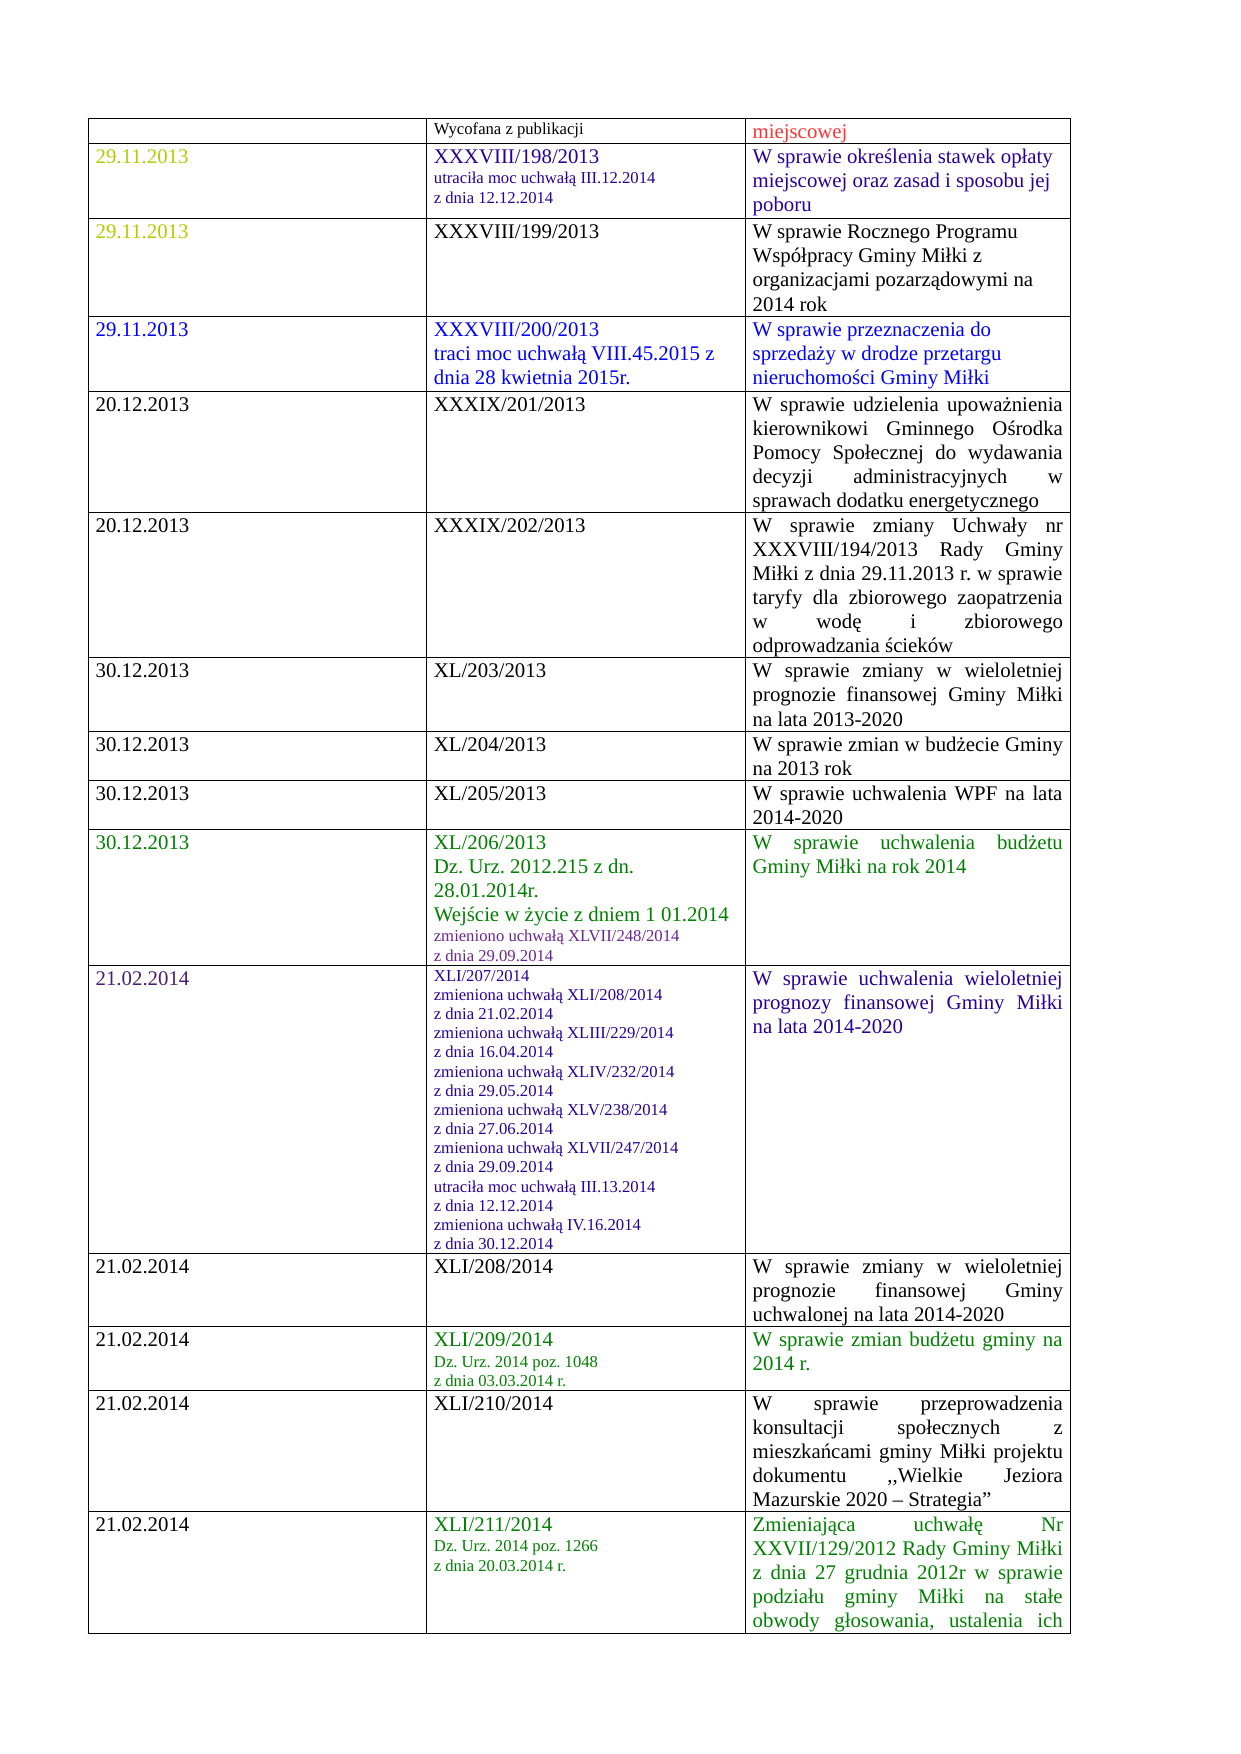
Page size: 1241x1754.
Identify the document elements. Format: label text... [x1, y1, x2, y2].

table_cell XLI/210/2014 [427, 1391, 745, 1511]
table_cell 30.12.2013 [89, 830, 426, 964]
table_cell XL/204/2013 [427, 732, 745, 780]
table_cell W sprawie Rocznego Programu Współpracy Gminy Miłki z organizacjami pozarządowymi na 2014 rok [746, 219, 1070, 316]
table_cell 21.02.2014 [89, 1327, 426, 1390]
table_cell [89, 119, 426, 143]
table_cell 21.02.2014 [89, 1254, 426, 1326]
table_cell XLI/211/2014 Dz. Urz. 2014 poz. 1266 z dnia 20.03.2014 r. [427, 1512, 745, 1632]
table_cell W sprawie określenia stawek opłaty miejscowej oraz zasad i sposobu jej poboru [746, 144, 1070, 218]
table_cell W sprawie uchwalenia budżetu Gminy Miłki na rok 2014 [746, 830, 1070, 964]
table_cell Wycofana z publikacji [427, 119, 745, 143]
table_cell 29.11.2013 [89, 219, 426, 316]
table_cell 29.11.2013 [89, 317, 426, 391]
table_cell W sprawie uchwalenia wieloletniej prognozy finansowej Gminy Miłki na lata 2014-2020 [746, 966, 1070, 1253]
table_cell Zmieniająca uchwałę Nr XXVII/129/2012 Rady Gminy Miłki z dnia 27 grudnia 2012r w sprawie podziału gminy Miłki na stałe obwody głosowania, ustalenia ich [746, 1512, 1070, 1632]
table_cell XXXVIII/199/2013 [427, 219, 745, 316]
table_cell W sprawie zmiany Uchwały nr XXXVIII/194/2013 Rady Gminy Miłki z dnia 29.11.2013 r. w sprawie taryfy dla zbiorowego zaopatrzenia w wodę i zbiorowego odprowadzania ścieków [746, 513, 1070, 657]
table_cell 20.12.2013 [89, 392, 426, 512]
table_cell 30.12.2013 [89, 781, 426, 829]
table_cell 30.12.2013 [89, 732, 426, 780]
table_cell W sprawie zmiany w wieloletniej prognozie finansowej Gminy Miłki na lata 2013-2020 [746, 658, 1070, 731]
table_cell 21.02.2014 [89, 1391, 426, 1511]
table_cell 30.12.2013 [89, 658, 426, 731]
table_cell XXXVIII/200/2013 traci moc uchwałą VIII.45.2015 z dnia 28 kwietnia 2015r. [427, 317, 745, 391]
table_cell W sprawie udzielenia upoważnienia kierownikowi Gminnego Ośrodka Pomocy Społecznej do wydawania decyzji administracyjnych w sprawach dodatku energetycznego [746, 392, 1070, 512]
table_cell XLI/209/2014 Dz. Urz. 2014 poz. 1048 z dnia 03.03.2014 r. [427, 1327, 745, 1390]
table_cell miejscowej [746, 119, 1070, 143]
table_cell 21.02.2014 [89, 1512, 426, 1632]
table_cell XL/203/2013 [427, 658, 745, 731]
table_cell W sprawie zmian budżetu gminy na 2014 r. [746, 1327, 1070, 1390]
table_cell XLI/207/2014 zmieniona uchwałą XLI/208/2014 z dnia 21.02.2014 zmieniona uchwałą XLIII/229/2014 z dnia 16.04.2014 zmieniona uchwałą XLIV/232/2014 z dnia 29.05.2014 zmieniona uchwałą XLV/238/2014 z dnia 27.06.2014 zmieniona uchwałą XLVII/247/2014 z dnia 29.09.2014 utraciła moc uchwałą III.13.2014 z dnia 12.12.2014 zmieniona uchwałą IV.16.2014 z dnia 30.12.2014 [427, 966, 745, 1253]
table_cell W sprawie zmiany w wieloletniej prognozie finansowej Gminy uchwalonej na lata 2014-2020 [746, 1254, 1070, 1326]
table_cell 20.12.2013 [89, 513, 426, 657]
table_cell W sprawie przeprowadzenia konsultacji społecznych z mieszkańcami gminy Miłki projektu dokumentu ,,Wielkie Jeziora Mazurskie 2020 – Strategia” [746, 1391, 1070, 1511]
table_cell XLI/208/2014 [427, 1254, 745, 1326]
table_cell XXXVIII/198/2013 utraciła moc uchwałą III.12.2014 z dnia 12.12.2014 [427, 144, 745, 218]
table_cell 29.11.2013 [89, 144, 426, 218]
table_cell XL/205/2013 [427, 781, 745, 829]
table_cell 21.02.2014 [89, 966, 426, 1253]
table_cell W sprawie uchwalenia WPF na lata 2014-2020 [746, 781, 1070, 829]
table_cell XXXIX/201/2013 [427, 392, 745, 512]
table_cell W sprawie przeznaczenia do sprzedaży w drodze przetargu nieruchomości Gminy Miłki [746, 317, 1070, 391]
table_cell XXXIX/202/2013 [427, 513, 745, 657]
table_cell XL/206/2013 Dz. Urz. 2012.215 z dn. 28.01.2014r. Wejście w życie z dniem 1 01.2014 zmieniono uchwałą XLVII/248/2014 z dnia 29.09.2014 [427, 830, 745, 964]
table_cell W sprawie zmian w budżecie Gminy na 2013 rok [746, 732, 1070, 780]
